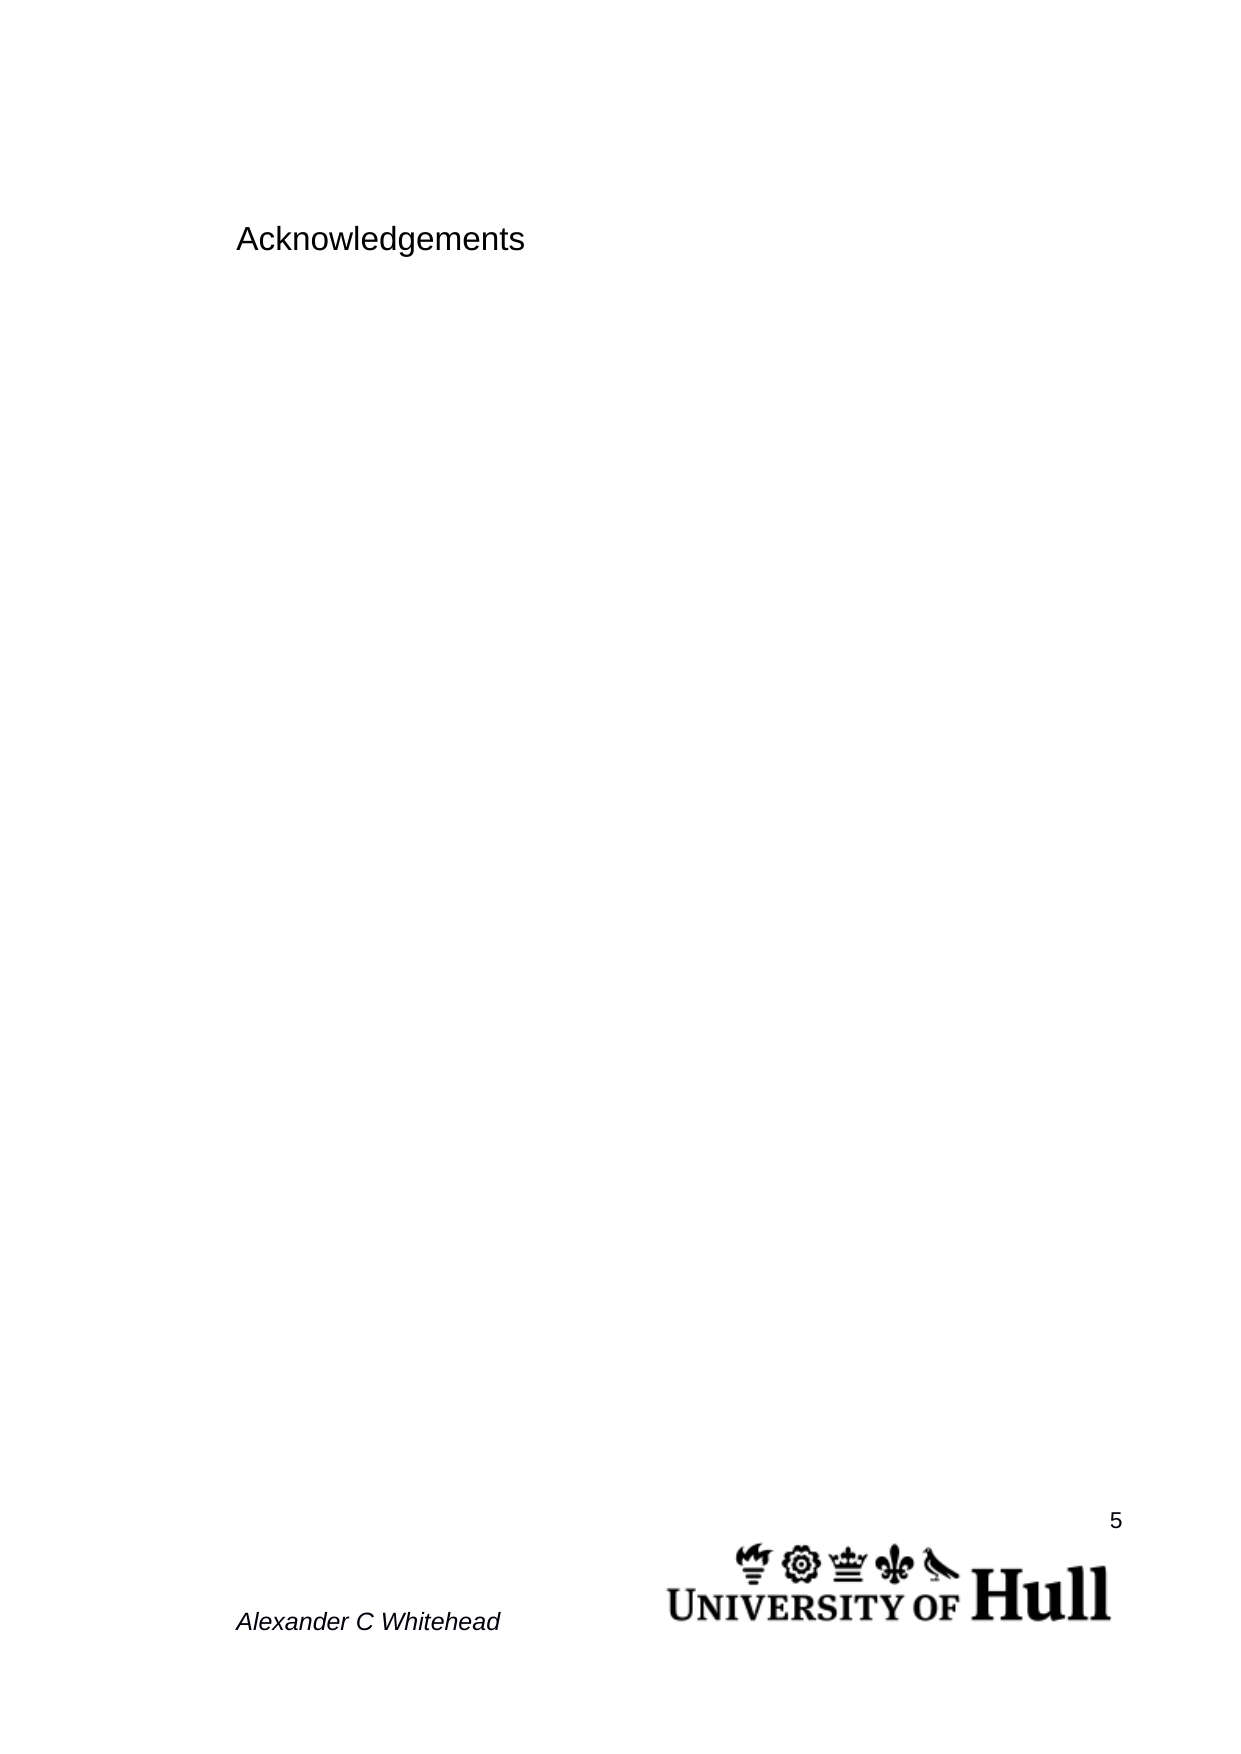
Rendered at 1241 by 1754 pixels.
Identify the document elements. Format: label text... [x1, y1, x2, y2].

picture [660, 1533, 1120, 1631]
subtitle Acknowledgements [236, 219, 1122, 258]
